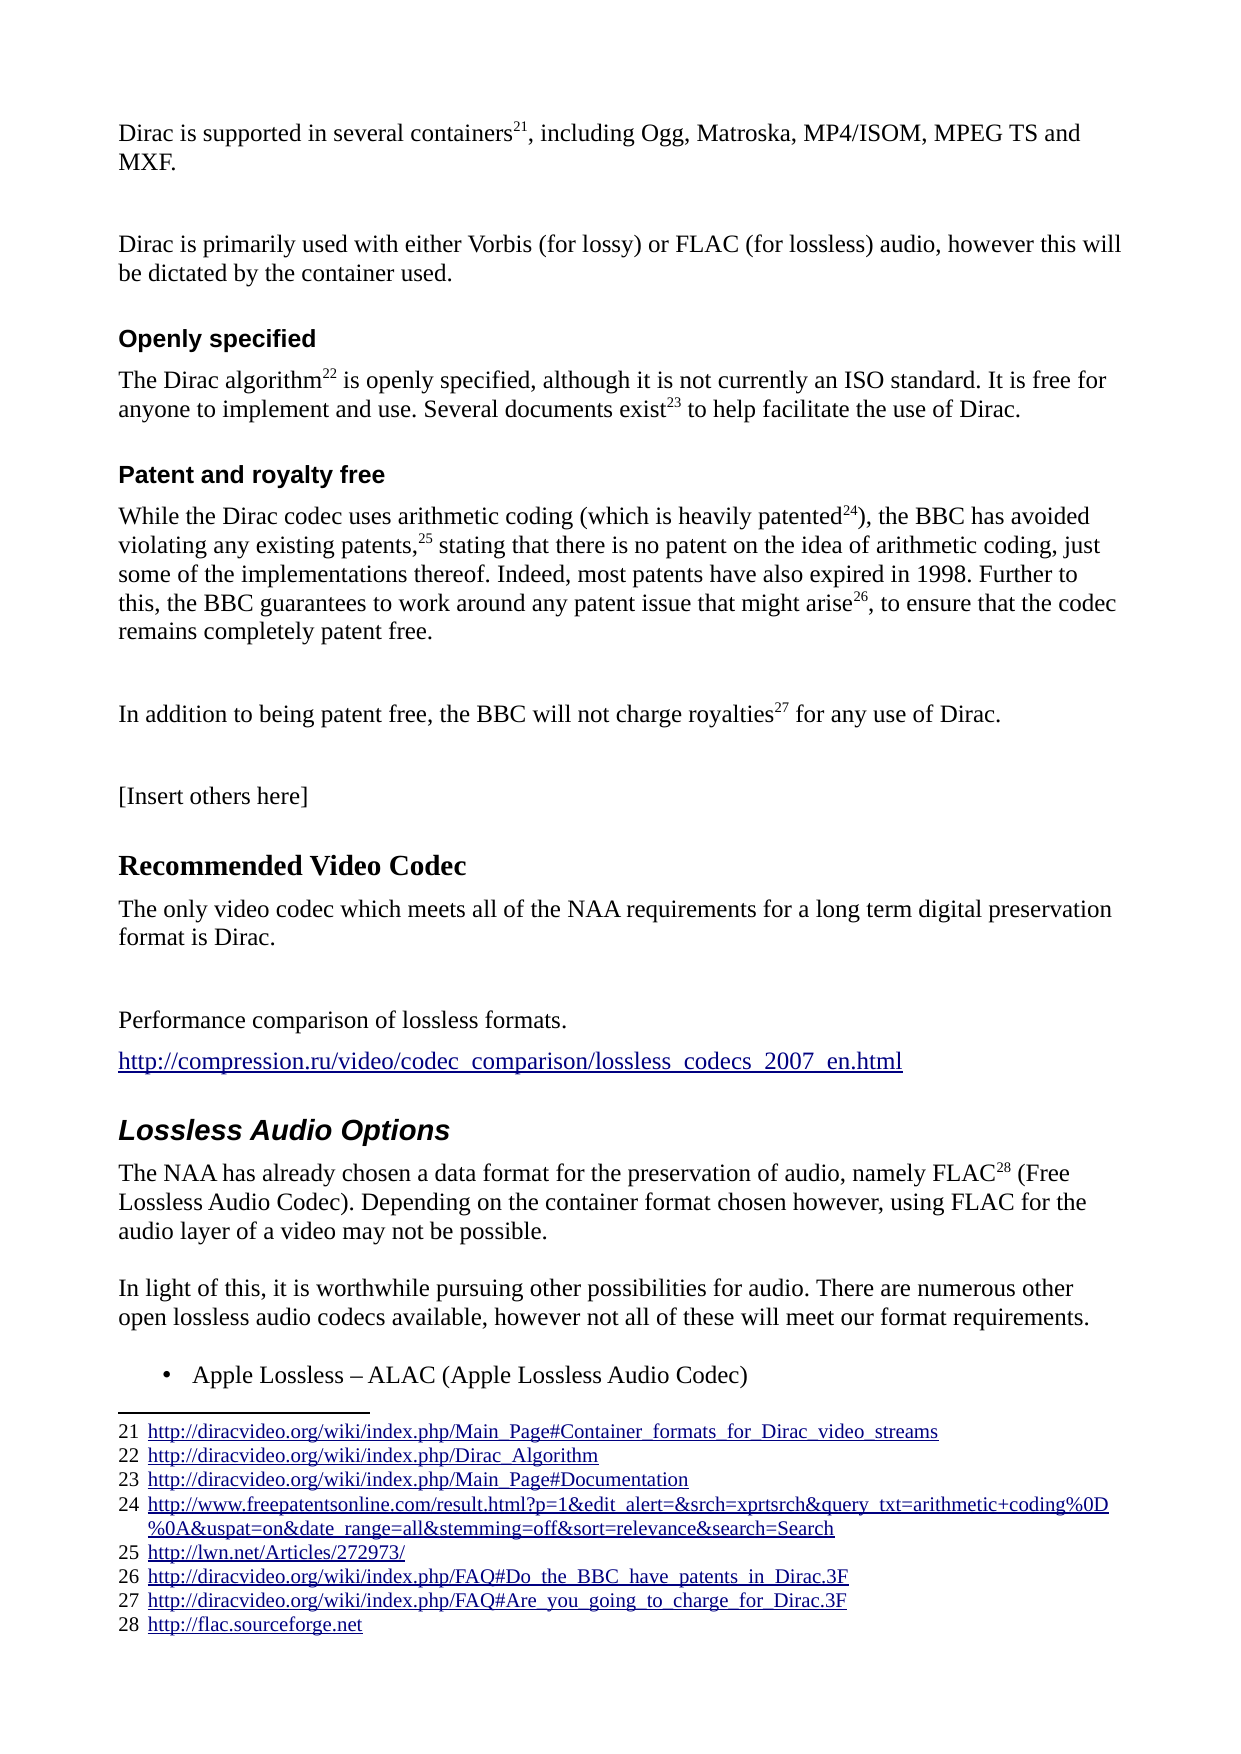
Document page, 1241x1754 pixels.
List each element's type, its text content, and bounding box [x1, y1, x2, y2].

text Dirac is primarily used with either Vorbis (for lossy) or FLAC (for lossless) audio, however this will be dictated by the container used. [118, 229, 1122, 287]
text http://flac.sourceforge.net [118, 1612, 1122, 1636]
list Apple Lossless – ALAC (Apple Lossless Audio Codec) [162, 1360, 1122, 1388]
text In light of this, it is worthwhile pursuing other possibilities for audio. There are numerous other open lossless audio codecs available, however not all of these will meet our format requirements. [118, 1273, 1122, 1331]
text The only video codec which meets all of the NAA requirements for a long term digital preservation format is Dirac. [118, 894, 1122, 951]
text http://www.freepatentsonline.com/result.html?p=1&edit_alert=&srch=xprtsrch&query_txt=arithmetic+coding%0D%0A&uspat=on&date_range=all&stemming=off&sort=relevance&search=Search [118, 1491, 1122, 1539]
text The Dirac algorithm is openly specified, although it is not currently an ISO standard. It is free for anyone to implement and use. Several documents exist to help facilitate the use of Dirac. [118, 365, 1122, 423]
text [Insert others here] [118, 781, 1122, 810]
text http://diracvideo.org/wiki/index.php/Main_Page#Container_formats_for_Dirac_video_streams [118, 1419, 1122, 1443]
text http://diracvideo.org/wiki/index.php/Main_Page#Documentation [118, 1467, 1122, 1491]
text http://diracvideo.org/wiki/index.php/FAQ#Are_you_going_to_charge_for_Dirac.3F [118, 1588, 1122, 1612]
text Performance comparison of lossless formats. [118, 1005, 1122, 1034]
subtitle Lossless Audio Options [118, 1112, 1122, 1146]
text http://diracvideo.org/wiki/index.php/Dirac_Algorithm [118, 1443, 1122, 1467]
subtitle Recommended Video Codec [118, 848, 1122, 881]
text While the Dirac codec uses arithmetic coding (which is heavily patented), the BBC has avoided violating any existing patents, stating that there is no patent on the idea of arithmetic coding, just some of the implementations thereof. Indeed, most patents have also expired in 1998. Further to this, the BBC guarantees to work around any patent issue that might arise, to ensure that the codec remains completely patent free. [118, 501, 1122, 645]
text Dirac is supported in several containers, including Ogg, Matroska, MP4/ISOM, MPEG TS and MXF. [118, 118, 1122, 176]
subtitle Openly specified [118, 324, 1122, 353]
text http://lwn.net/Articles/272973/ [118, 1539, 1122, 1564]
text http://diracvideo.org/wiki/index.php/FAQ#Do_the_BBC_have_patents_in_Dirac.3F [118, 1564, 1122, 1588]
subtitle Patent and royalty free [118, 460, 1122, 489]
text http://compression.ru/video/codec_comparison/lossless_codecs_2007_en.html [118, 1046, 1122, 1075]
text In addition to being patent free, the BBC will not charge royalties for any use of Dirac. [118, 699, 1122, 728]
text The NAA has already chosen a data format for the preservation of audio, namely FLAC (Free Lossless Audio Codec). Depending on the container format chosen however, using FLAC for the audio layer of a video may not be possible. [118, 1158, 1122, 1245]
